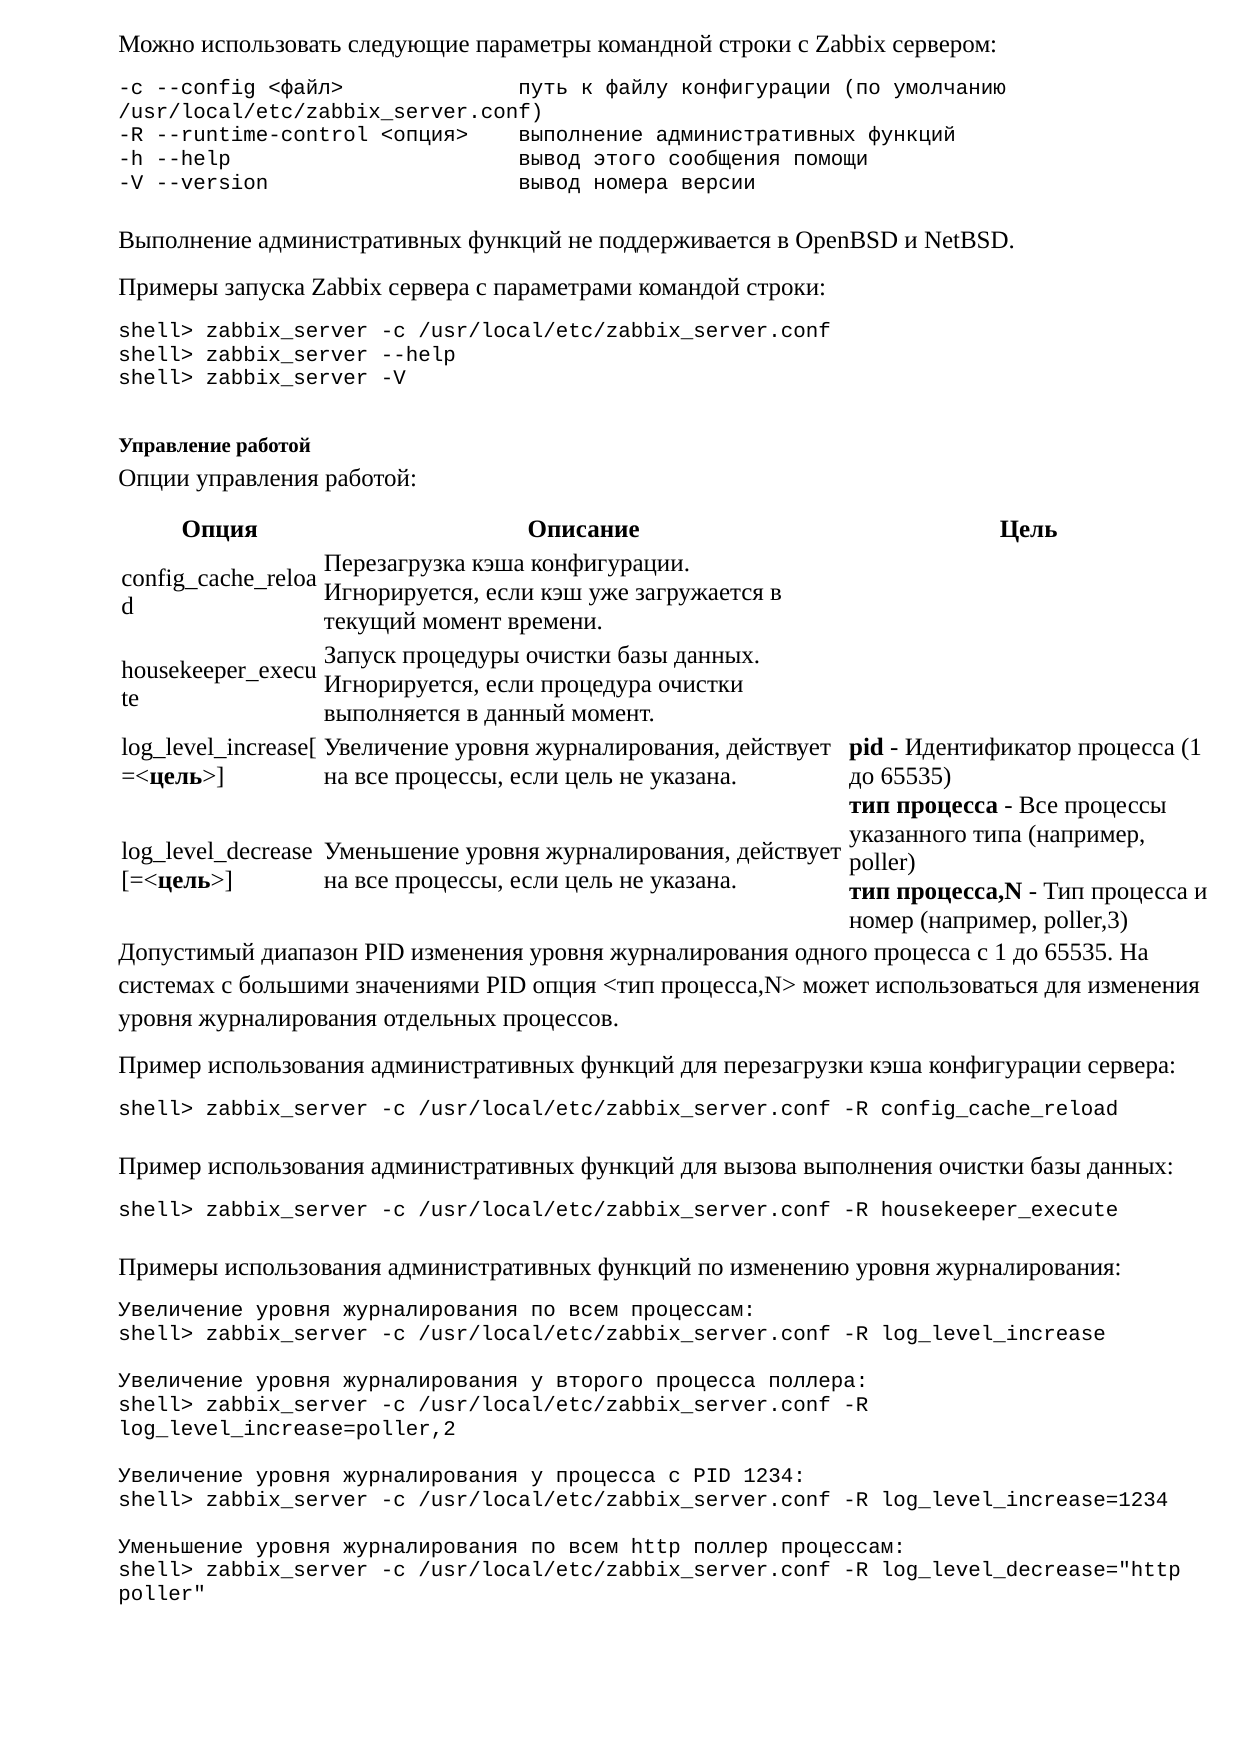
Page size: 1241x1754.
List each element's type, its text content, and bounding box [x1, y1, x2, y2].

table_cell housekeeper_execute [118, 638, 321, 729]
text shell> zabbix_server -c /usr/local/etc/zabbix_server.conf -R log_level_increase [118, 1323, 1211, 1347]
text shell> zabbix_server -c /usr/local/etc/zabbix_server.conf -R log_level_increase=1234 [118, 1488, 1211, 1512]
table_cell Перезагрузка кэша конфигурации. Игнорируется, если кэш уже загружается в текущий момент времени. [321, 545, 846, 637]
table_cell log_level_increase[=<цель>] [118, 730, 321, 793]
text Примеры запуска Zabbix сервера с параметрами командой строки: [118, 272, 1211, 301]
text Уменьшение уровня журналирования по всем http поллер процессам: [118, 1536, 1211, 1559]
table_header Цель [846, 511, 1211, 545]
table_cell pid - Идентификатор процесса (1 до 65535) тип процесса - Все процессы указанного типа (например, poller) тип процесса,N - Тип процесса и номер (например, poller,3) [846, 730, 1211, 937]
text -R --runtime-control <опция> выполнение административных функций [118, 124, 1211, 148]
subtitle Управление работой [118, 433, 1211, 457]
text shell> zabbix_server -c /usr/local/etc/zabbix_server.conf -R log_level_decrease="http poller" [118, 1559, 1211, 1607]
text -c --config <файл> путь к файлу конфигурации (по умолчанию /usr/local/etc/zabbix_server.conf) [118, 77, 1211, 124]
text Можно использовать следующие параметры командной строки с Zabbix сервером: [118, 29, 1211, 58]
text shell> zabbix_server -c /usr/local/etc/zabbix_server.conf -R log_level_increase=poller,2 [118, 1394, 1211, 1441]
text Пример использования административных функций для вызова выполнения очистки базы данных: [118, 1151, 1211, 1180]
text -V --version вывод номера версии [118, 172, 1211, 195]
text Примеры использования административных функций по изменению уровня журналирования: [118, 1252, 1211, 1281]
table_header Опция [118, 511, 321, 545]
text Пример использования административных функций для перезагрузки кэша конфигурации сервера: [118, 1050, 1211, 1079]
text shell> zabbix_server --help [118, 344, 1211, 367]
text shell> zabbix_server -V [118, 367, 1211, 391]
text Допустимый диапазон PID изменения уровня журналирования одного процесса с 1 до 65535. На системах с большими значениями PID опция <тип процесса,N> может использоваться для изменения уровня журналирования отдельных процессов. [118, 937, 1211, 1031]
table_cell [846, 638, 1211, 729]
table_cell Увеличение уровня журналирования, действует на все процессы, если цель не указана. [321, 730, 846, 793]
table_cell config_cache_reload [118, 545, 321, 637]
text -h --help вывод этого сообщения помощи [118, 148, 1211, 172]
text Выполнение административных функций не поддерживается в OpenBSD и NetBSD. [118, 225, 1211, 253]
text shell> zabbix_server -c /usr/local/etc/zabbix_server.conf [118, 320, 1211, 344]
text Опции управления работой: [118, 463, 1211, 492]
text Увеличение уровня журналирования по всем процессам: [118, 1299, 1211, 1323]
table_cell Запуск процедуры очистки базы данных. Игнорируется, если процедура очистки выполняется в данный момент. [321, 638, 846, 729]
text Увеличение уровня журналирования у второго процесса поллера: [118, 1370, 1211, 1394]
text shell> zabbix_server -c /usr/local/etc/zabbix_server.conf -R housekeeper_execute [118, 1199, 1211, 1222]
table_cell log_level_decrease[=<цель>] [118, 793, 321, 937]
text shell> zabbix_server -c /usr/local/etc/zabbix_server.conf -R config_cache_reload [118, 1098, 1211, 1122]
text Увеличение уровня журналирования у процесса с PID 1234: [118, 1465, 1211, 1488]
table_cell Уменьшение уровня журналирования, действует на все процессы, если цель не указана. [321, 793, 846, 937]
table_cell [846, 545, 1211, 637]
table_header Описание [321, 511, 846, 545]
